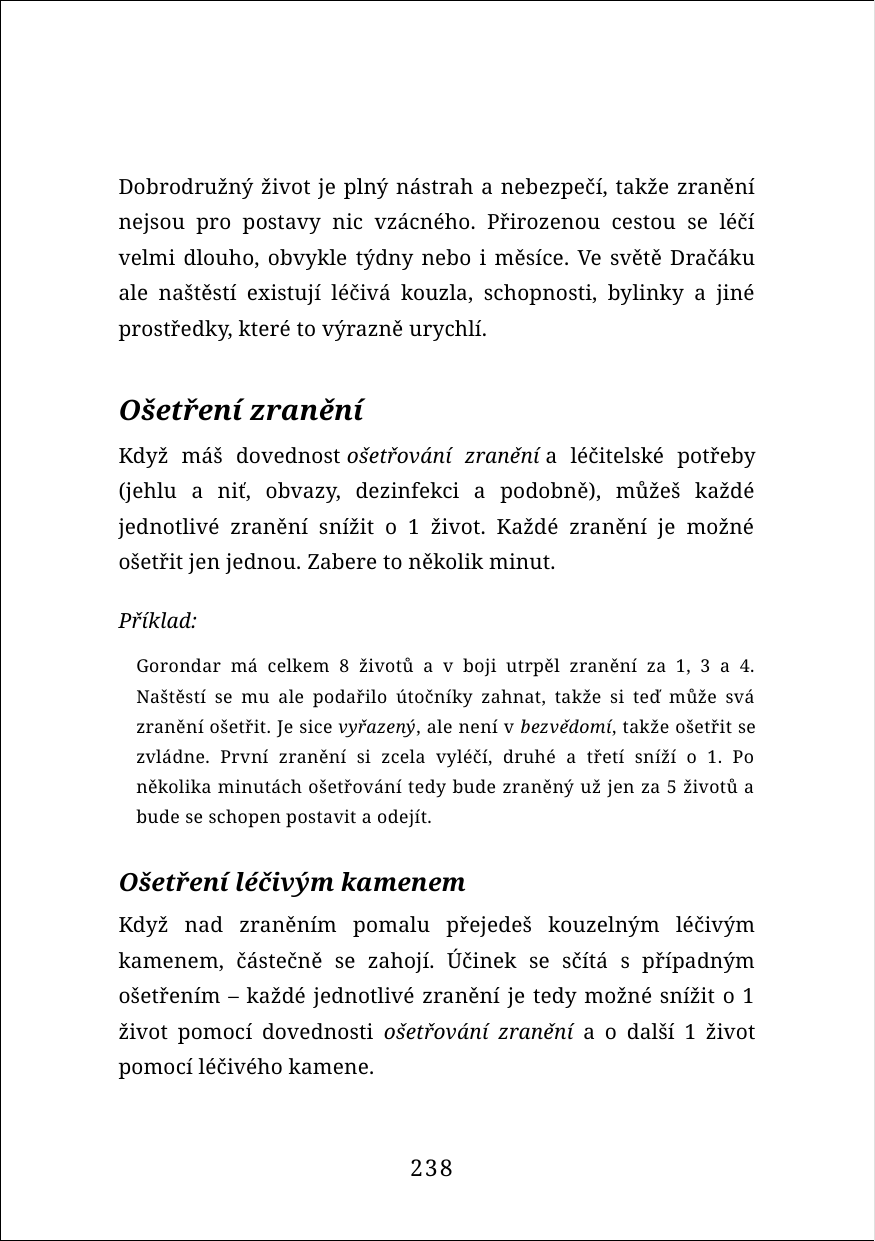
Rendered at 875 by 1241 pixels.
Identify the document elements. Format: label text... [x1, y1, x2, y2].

text Když nad zraněním pomalu přejedeš kouzelným léčivým kamenem, částečně se zahojí. Účinek se sčítá s případným ošetřením – každé jednotlivé zranění je tedy možné snížit o 1 život pomocí dovednosti ošetřování zranění a o další 1 život pomocí léčivého kamene. [118, 910, 756, 1081]
subtitle Ošetření zranění [118, 391, 756, 429]
text Gorondar má celkem 8 životů a v boji utrpěl zranění za 1, 3 a 4. Naštěstí se mu ale podařilo útočníky zahnat, takže si teď může svá zranění ošetřit. Je sice vyřazený, ale není v bezvědomí, takže ošetřit se zvládne. První zranění si zcela vyléčí, druhé a třetí sníží o 1. Po několika minutách ošetřování tedy bude zraněný už jen za 5 životů a bude se schopen postavit a odejít. [136, 654, 756, 829]
text Dobrodružný život je plný nástrah a nebezpečí, takže zranění nejsou pro postavy nic vzácného. Přirozenou cestou se léčí velmi dlouho, obvykle týdny nebo i měsíce. Ve světě Dračáku ale naštěstí existují léčivá kouzla, schopnosti, bylinky a jiné prostředky, které to výrazně urychlí. [118, 172, 756, 342]
subtitle Ošetření léčivým kamenem [118, 864, 756, 899]
text Když máš dovednost ošetřování zranění a léčitelské potřeby (jehlu a niť, obvazy, dezinfekci a podobně), můžeš každé jednotlivé zranění snížit o 1 život. Každé zranění je možné ošetřit jen jednou. Zabere to několik minut. [118, 441, 756, 576]
text Příklad: [118, 607, 756, 635]
